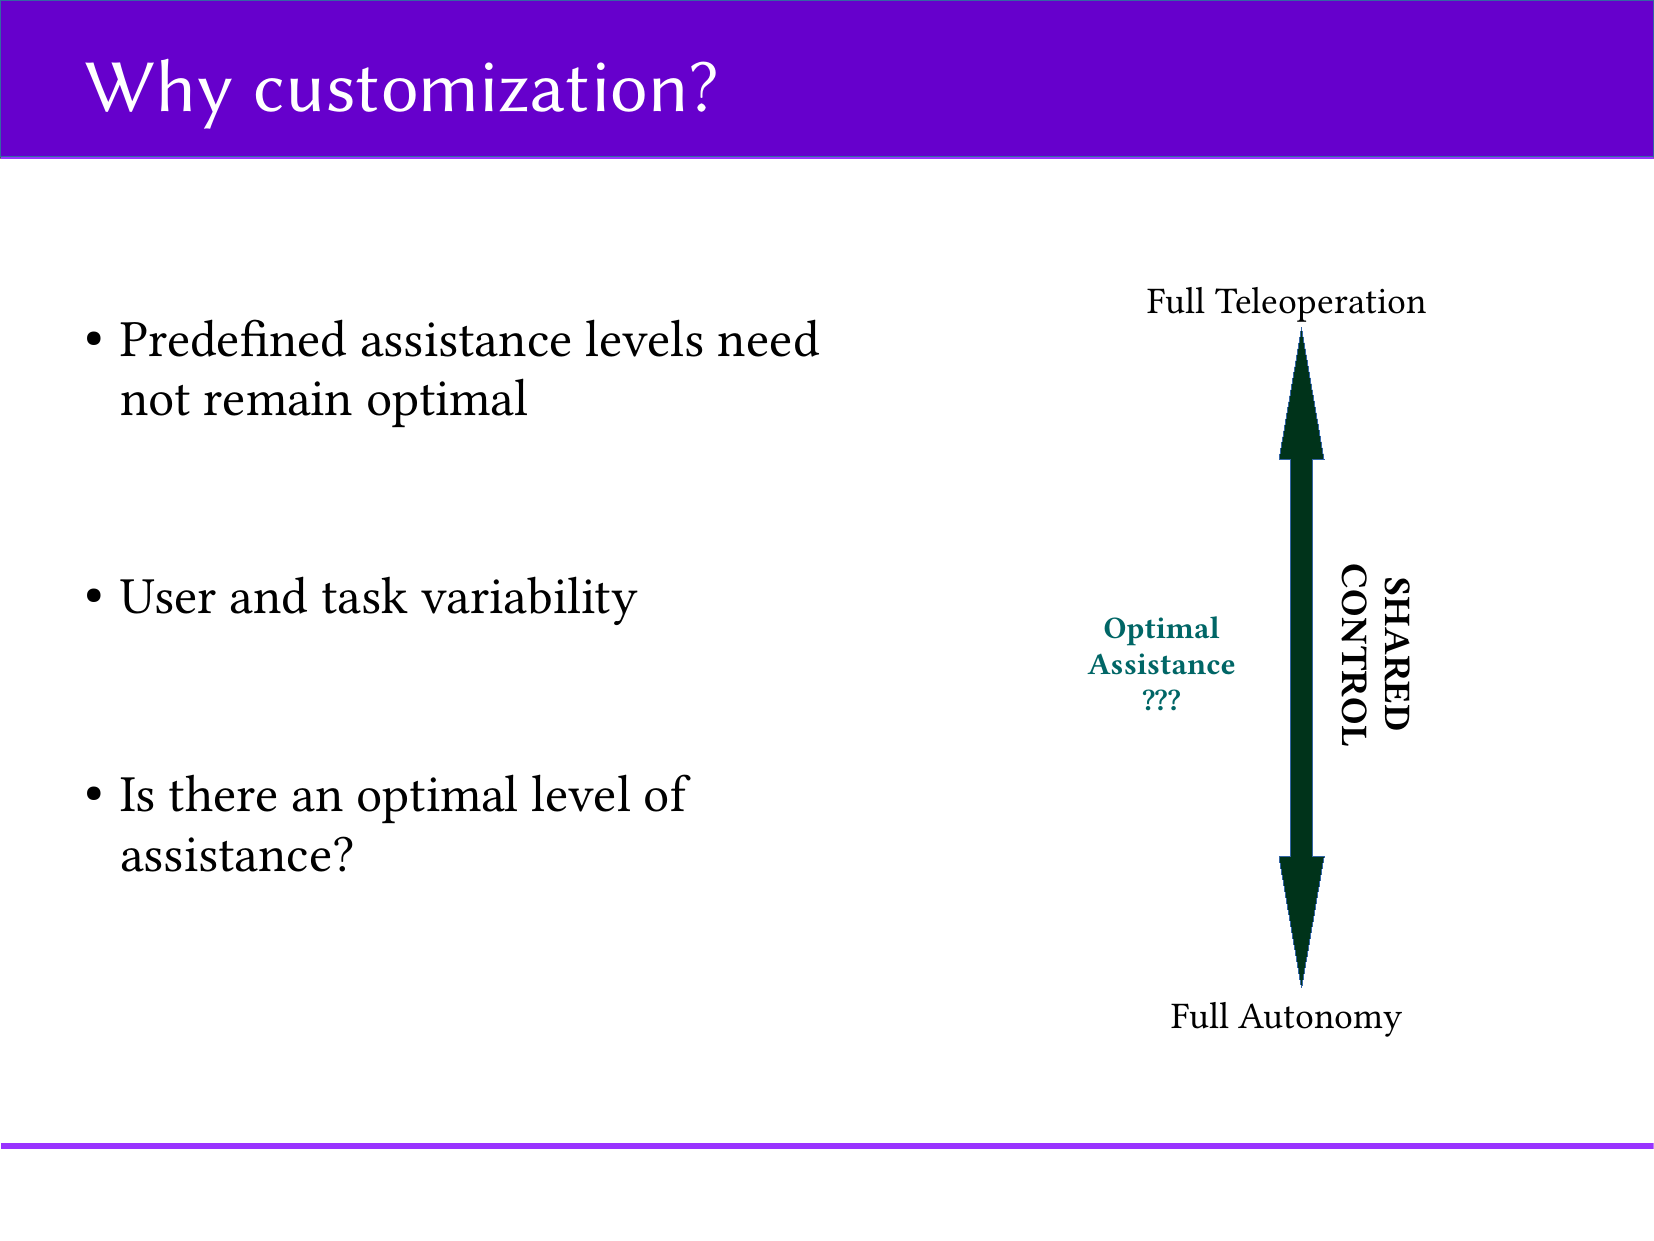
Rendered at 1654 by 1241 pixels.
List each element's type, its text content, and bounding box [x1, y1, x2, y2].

text_box Full Teleoperation [1132, 272, 1498, 331]
text_box Optimal Assistance ??? [979, 603, 1345, 726]
text_box [1279, 726, 1325, 987]
text_box Predefined assistance levels need not remain optimal User and task variability Is there an optimal level of assistance? [69, 302, 885, 893]
text_box Full Autonomy [1156, 987, 1522, 1046]
text_box Why customization? [69, 36, 1621, 138]
text_box SHARED CONTROL [1324, 472, 1426, 838]
text_box [359, 359, 390, 431]
text_box [1279, 331, 1325, 603]
